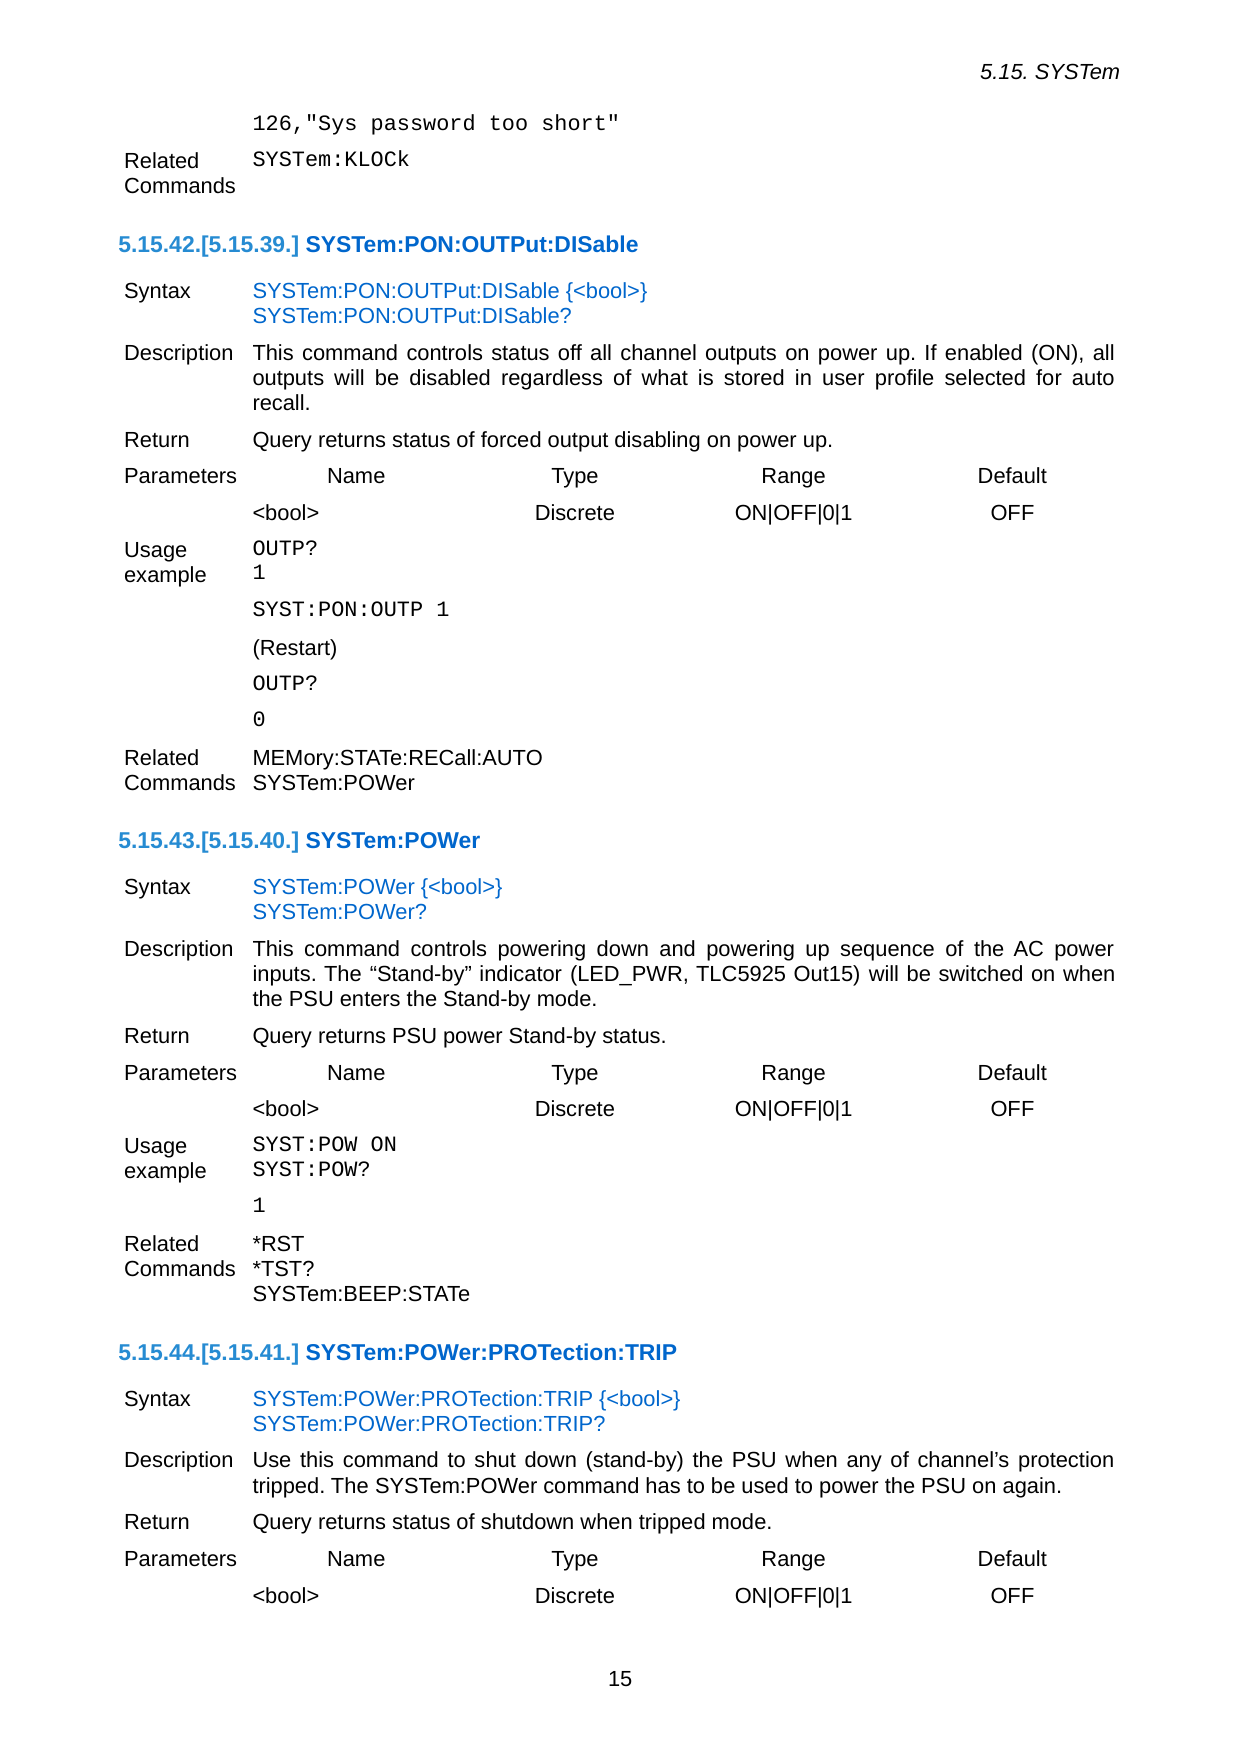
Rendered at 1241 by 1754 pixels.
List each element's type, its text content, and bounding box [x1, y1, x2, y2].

table_cell OFF [903, 494, 1122, 531]
table_cell OFF [903, 1091, 1122, 1127]
table_cell This command controls powering down and powering up sequence of the AC power inputs. The “Stand-by” indicator (LED_PWR, TLC5925 Out15) will be switched on when the PSU enters the Stand-by mode. [247, 930, 1122, 1017]
table_cell MEMory:STATe:RECall:AUTO SYSTem:POWer [247, 739, 1122, 801]
table_header Syntax [118, 272, 247, 334]
table_cell This command controls status off all channel outputs on power up. If enabled (ON), all outputs will be disabled regardless of what is stored in user profile selected for auto recall. [247, 334, 1122, 421]
table_cell Name [247, 1540, 465, 1577]
table_cell Description [118, 930, 247, 1017]
table_cell ON|OFF|0|1 [684, 1091, 903, 1127]
table_cell 126,"Sys password too short" [247, 106, 1122, 142]
table_cell ON|OFF|0|1 [684, 494, 903, 531]
table_cell SYSTem:KLOCk [247, 143, 1122, 204]
table_header Syntax [118, 868, 247, 930]
subtitle SYSTem:POWer:PROTection:TRIP [118, 1338, 1122, 1365]
table_cell [118, 106, 247, 142]
table_cell Default [903, 458, 1122, 494]
table_header SYSTem:POWer:PROTection:TRIP {<bool>} SYSTem:POWer:PROTection:TRIP? [247, 1380, 1122, 1442]
table_cell Range [684, 1540, 903, 1577]
table_cell Query returns status of shutdown when tripped mode. [247, 1504, 1122, 1540]
table_cell Range [684, 1054, 903, 1091]
table_cell Discrete [465, 1577, 684, 1613]
table_cell Default [903, 1054, 1122, 1091]
table_cell Type [465, 1054, 684, 1091]
table_cell Query returns status of forced output disabling on power up. [247, 421, 1122, 458]
table_cell Parameters [118, 458, 247, 531]
table_cell Related Commands [118, 739, 247, 801]
table_cell Return [118, 1504, 247, 1540]
table_cell Usage example [118, 531, 247, 739]
table_cell Use this command to shut down (stand-by) the PSU when any of channel’s protection tripped. The SYSTem:POWer command has to be used to power the PSU on again. [247, 1442, 1122, 1503]
table_cell <bool> [247, 1091, 465, 1127]
table_cell Type [465, 458, 684, 494]
table_cell Usage example [118, 1127, 247, 1225]
table_cell Related Commands [118, 143, 247, 204]
subtitle SYSTem:POWer [118, 827, 1122, 853]
table_cell Name [247, 458, 465, 494]
table_cell Default [903, 1540, 1122, 1577]
table_cell Range [684, 458, 903, 494]
table_header Syntax [118, 1380, 247, 1442]
table_cell <bool> [247, 1577, 465, 1613]
table_cell OUTP? 1 SYST:PON:OUTP 1 (Restart) OUTP? 0 [247, 531, 1122, 739]
table_cell <bool> [247, 494, 465, 531]
subtitle SYSTem:PON:OUTPut:DISable [118, 231, 1122, 257]
table_cell Description [118, 334, 247, 421]
table_header SYSTem:POWer {<bool>} SYSTem:POWer? [247, 868, 1122, 930]
table_cell Discrete [465, 1091, 684, 1127]
table_cell Discrete [465, 494, 684, 531]
table_cell Return [118, 421, 247, 458]
table_cell *RST *TST? SYSTem:BEEP:STATe [247, 1225, 1122, 1312]
table_cell Return [118, 1017, 247, 1054]
table_cell Parameters [118, 1054, 247, 1127]
table_cell Query returns PSU power Stand-by status. [247, 1017, 1122, 1054]
table_cell Name [247, 1054, 465, 1091]
table_cell OFF [903, 1577, 1122, 1613]
table_cell Parameters [118, 1540, 247, 1613]
table_header SYSTem:PON:OUTPut:DISable {<bool>} SYSTem:PON:OUTPut:DISable? [247, 272, 1122, 334]
table_cell SYST:POW ON SYST:POW? 1 [247, 1127, 1122, 1225]
table_cell ON|OFF|0|1 [684, 1577, 903, 1613]
table_cell Description [118, 1442, 247, 1503]
table_cell Related Commands [118, 1225, 247, 1312]
table_cell Type [465, 1540, 684, 1577]
